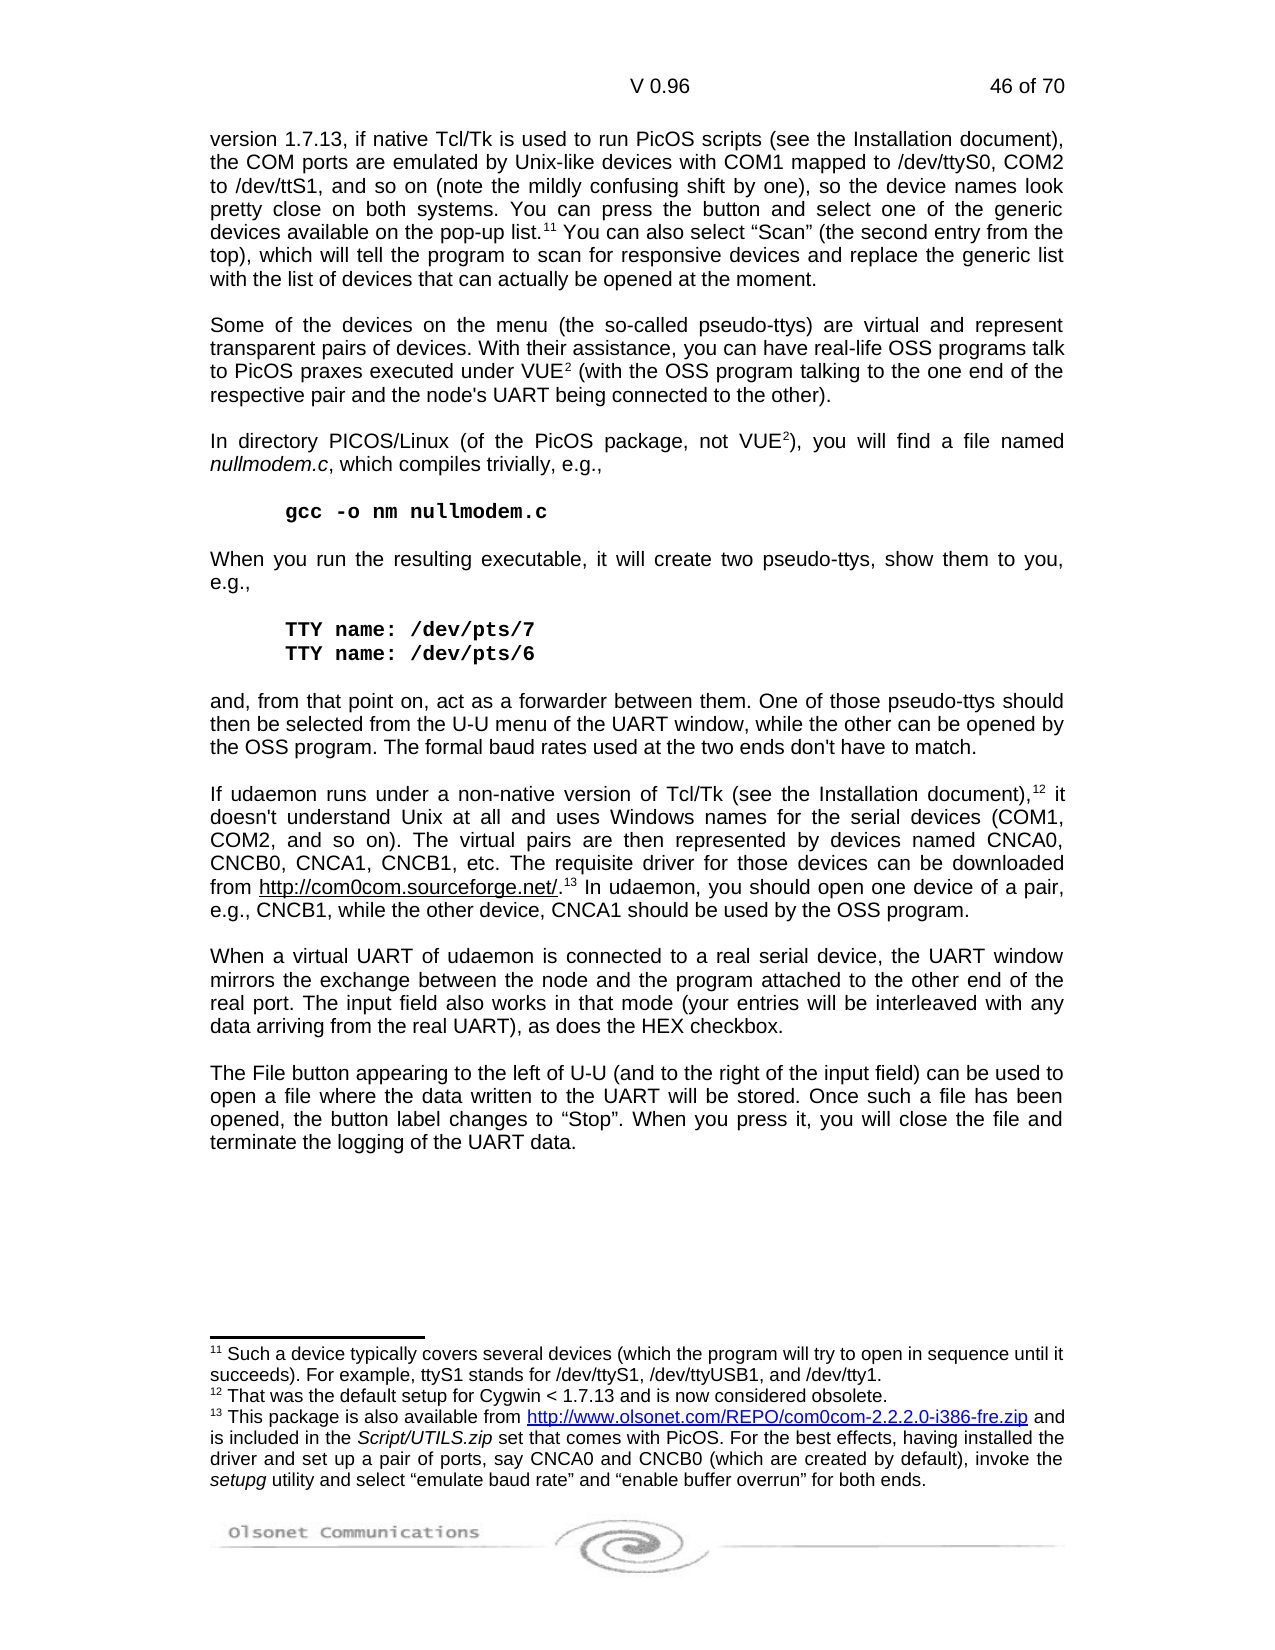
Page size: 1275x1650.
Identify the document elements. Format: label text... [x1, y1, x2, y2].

text and, from that point on, act as a forwarder between them. One of those pseudo-ttys should then be selected from the U-U menu of the UART window, while the other can be opened by the OSS program. The formal baud rates used at the two ends don't have to match. [210, 689, 1065, 759]
text This package is also available from http://www.olsonet.com/REPO/com0com-2.2.2.0-i386-fre.zip and is included in the Script/UTILS.zip set that comes with PicOS. For the best effects, having installed the driver and set up a pair of ports, say CNCA0 and CNCB0 (which are created by default), invoke the setupg utility and select “emulate baud rate” and “enable buffer overrun” for both ends. [210, 1406, 1065, 1490]
text When a virtual UART of udaemon is connected to a real serial device, the UART window mirrors the exchange between the node and the program attached to the other end of the real port. The input field also works in that mode (your entries will be interleaved with any data arriving from the real UART), as does the HEX checkbox. [210, 945, 1065, 1038]
text That was the default setup for Cygwin < 1.7.13 and is now considered obsolete. [210, 1385, 1065, 1406]
text TTY name: /dev/pts/6 [210, 642, 1065, 666]
text version 1.7.13, if native Tcl/Tk is used to run PicOS scripts (see the Installation document), the COM ports are emulated by Unix-like devices with COM1 mapped to /dev/ttyS0, COM2 to /dev/ttS1, and so on (note the mildly confusing shift by one), so the device names look pretty close on both systems. You can press the button and select one of the generic devices available on the pop-up list. You can also select “Scan” (the second entry from the top), which will tell the program to scan for responsive devices and replace the generic list with the list of devices that can actually be opened at the moment. [210, 128, 1065, 290]
text In directory PICOS/Linux (of the PicOS package, not VUE2), you will find a file named nullmodem.c, which compiles trivially, e.g., [210, 430, 1065, 476]
text Such a device typically covers several devices (which the program will try to open in sequence until it succeeds). For example, ttyS1 stands for /dev/ttyS1, /dev/ttyUSB1, and /dev/tty1. [210, 1343, 1065, 1385]
text If udaemon runs under a non-native version of Tcl/Tk (see the Installation document), it doesn't understand Unix at all and uses Windows names for the serial devices (COM1, COM2, and so on). The virtual pairs are then represented by devices named CNCA0, CNCB0, CNCA1, CNCB1, etc. The requisite driver for those devices can be downloaded from http://com0com.sourceforge.net/. In udaemon, you should open one device of a pair, e.g., CNCB1, while the other device, CNCA1 should be used by the OSS program. [210, 782, 1065, 922]
picture [210, 1504, 1065, 1596]
text The File button appearing to the left of U-U (and to the right of the input field) can be used to open a file where the data written to the UART will be stored. Once such a file has been opened, the button label changes to “Stop”. When you press it, you will close the file and terminate the logging of the UART data. [210, 1061, 1065, 1154]
text gcc -o nm nullmodem.c [210, 499, 1065, 524]
text Some of the devices on the menu (the so-called pseudo-ttys) are virtual and represent transparent pairs of devices. With their assistance, you can have real-life OSS programs talk to PicOS praxes executed under VUE2 (with the OSS program talking to the one end of the respective pair and the node's UART being connected to the other). [210, 313, 1065, 406]
text TTY name: /dev/pts/7 [210, 617, 1065, 642]
text When you run the resulting executable, it will create two pseudo-ttys, show them to you, e.g., [210, 548, 1065, 594]
